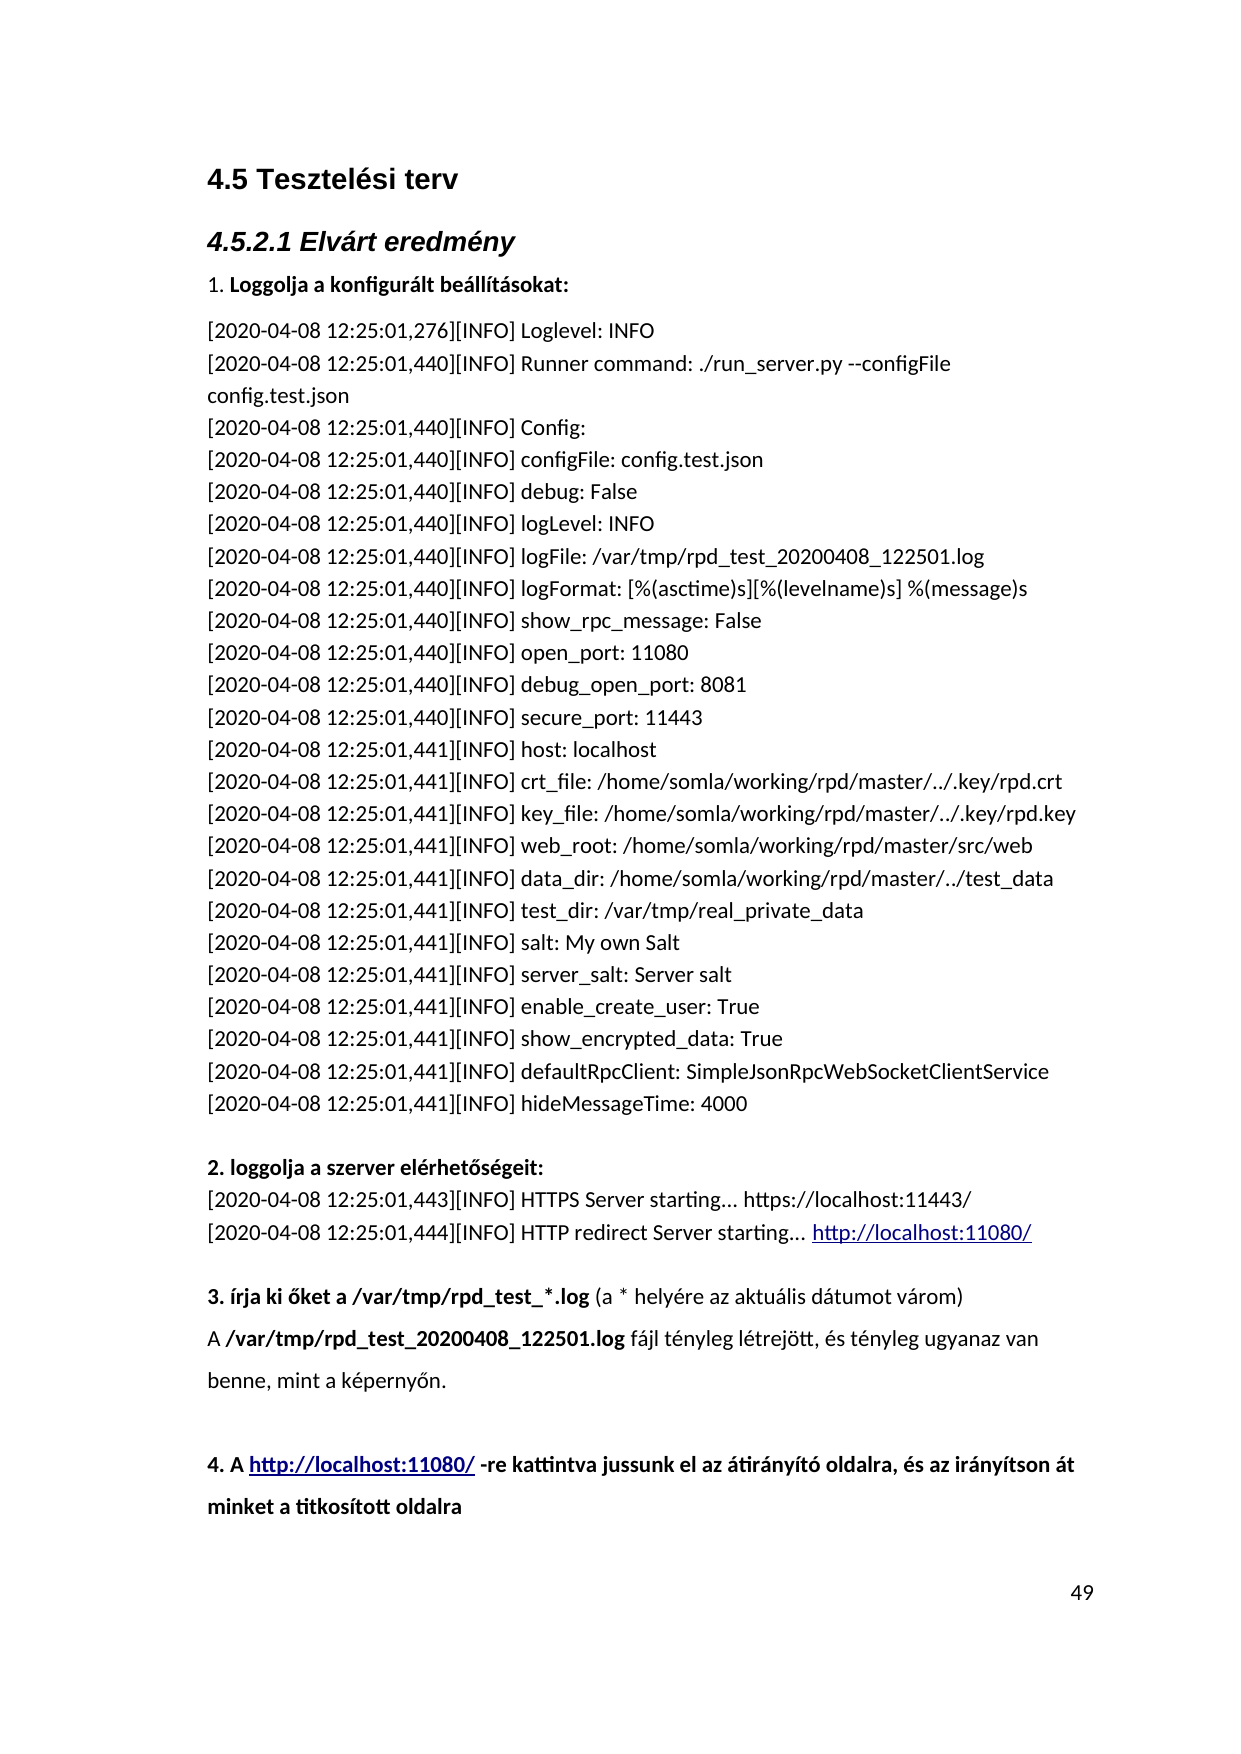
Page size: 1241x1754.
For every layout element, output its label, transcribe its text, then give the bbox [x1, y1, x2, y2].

text [2020-04-08 12:25:01,441][INFO] web_root: /home/somla/working/rpd/master/src/web [207, 831, 1093, 859]
text [2020-04-08 12:25:01,441][INFO] test_dir: /var/tmp/real_private_data [207, 896, 1093, 924]
text [2020-04-08 12:25:01,441][INFO] salt: My own Salt [207, 928, 1093, 956]
text [2020-04-08 12:25:01,440][INFO] logFormat: [%(asctime)s][%(levelname)s] %(message)s [207, 574, 1093, 602]
text [2020-04-08 12:25:01,441][INFO] defaultRpcClient: SimpleJsonRpcWebSocketClientService [207, 1057, 1093, 1085]
text [2020-04-08 12:25:01,440][INFO] open_port: 11080 [207, 638, 1093, 666]
text [2020-04-08 12:25:01,440][INFO] debug_open_port: 8081 [207, 671, 1093, 698]
text [2020-04-08 12:25:01,440][INFO] logLevel: INFO [207, 509, 1093, 538]
text [2020-04-08 12:25:01,444][INFO] HTTP redirect Server starting... http://localhost:11080/ [207, 1218, 1093, 1246]
text [2020-04-08 12:25:01,440][INFO] debug: False [207, 477, 1093, 505]
text [2020-04-08 12:25:01,441][INFO] show_encrypted_data: True [207, 1024, 1093, 1053]
text [2020-04-08 12:25:01,440][INFO] Config: [207, 413, 1093, 441]
text [2020-04-08 12:25:01,443][INFO] HTTPS Server starting... https://localhost:11443/ [207, 1186, 1093, 1213]
text [2020-04-08 12:25:01,440][INFO] Runner command: ./run_server.py --configFile config.test.json [207, 349, 1093, 409]
text [2020-04-08 12:25:01,440][INFO] logFile: /var/tmp/rpd_test_20200408_122501.log [207, 542, 1093, 570]
text [2020-04-08 12:25:01,441][INFO] crt_file: /home/somla/working/rpd/master/../.key/rpd.crt [207, 767, 1093, 795]
text [2020-04-08 12:25:01,276][INFO] Loglevel: INFO [207, 316, 1093, 344]
text [2020-04-08 12:25:01,441][INFO] host: localhost [207, 735, 1093, 763]
text [2020-04-08 12:25:01,441][INFO] enable_create_user: True [207, 992, 1093, 1020]
text 3. írja ki őket a /var/tmp/rpd_test_*.log (a * helyére az aktuális dátumot várom) [207, 1282, 1093, 1310]
text [2020-04-08 12:25:01,440][INFO] secure_port: 11443 [207, 703, 1093, 731]
text 4. A http://localhost:11080/ -re kattintva jussunk el az átirányító oldalra, és az irányítson át minket a titkosított oldalra [207, 1450, 1093, 1520]
text [2020-04-08 12:25:01,441][INFO] key_file: /home/somla/working/rpd/master/../.key/rpd.key [207, 799, 1093, 827]
text [2020-04-08 12:25:01,441][INFO] server_salt: Server salt [207, 960, 1093, 988]
text 1. Loggolja a konfigurált beállításokat: [207, 270, 1093, 298]
text [2020-04-08 12:25:01,440][INFO] configFile: config.test.json [207, 445, 1093, 473]
text [2020-04-08 12:25:01,441][INFO] hideMessageTime: 4000 [207, 1089, 1093, 1117]
text [2020-04-08 12:25:01,440][INFO] show_rpc_message: False [207, 606, 1093, 634]
text 2. loggolja a szerver elérhetőségeit: [207, 1153, 1093, 1181]
text [2020-04-08 12:25:01,441][INFO] data_dir: /home/somla/working/rpd/master/../test_data [207, 864, 1093, 892]
subtitle Elvárt eredmény [207, 225, 1093, 257]
text A /var/tmp/rpd_test_20200408_122501.log fájl tényleg létrejött, és tényleg ugyanaz van benne, mint a képernyőn. [207, 1324, 1093, 1394]
